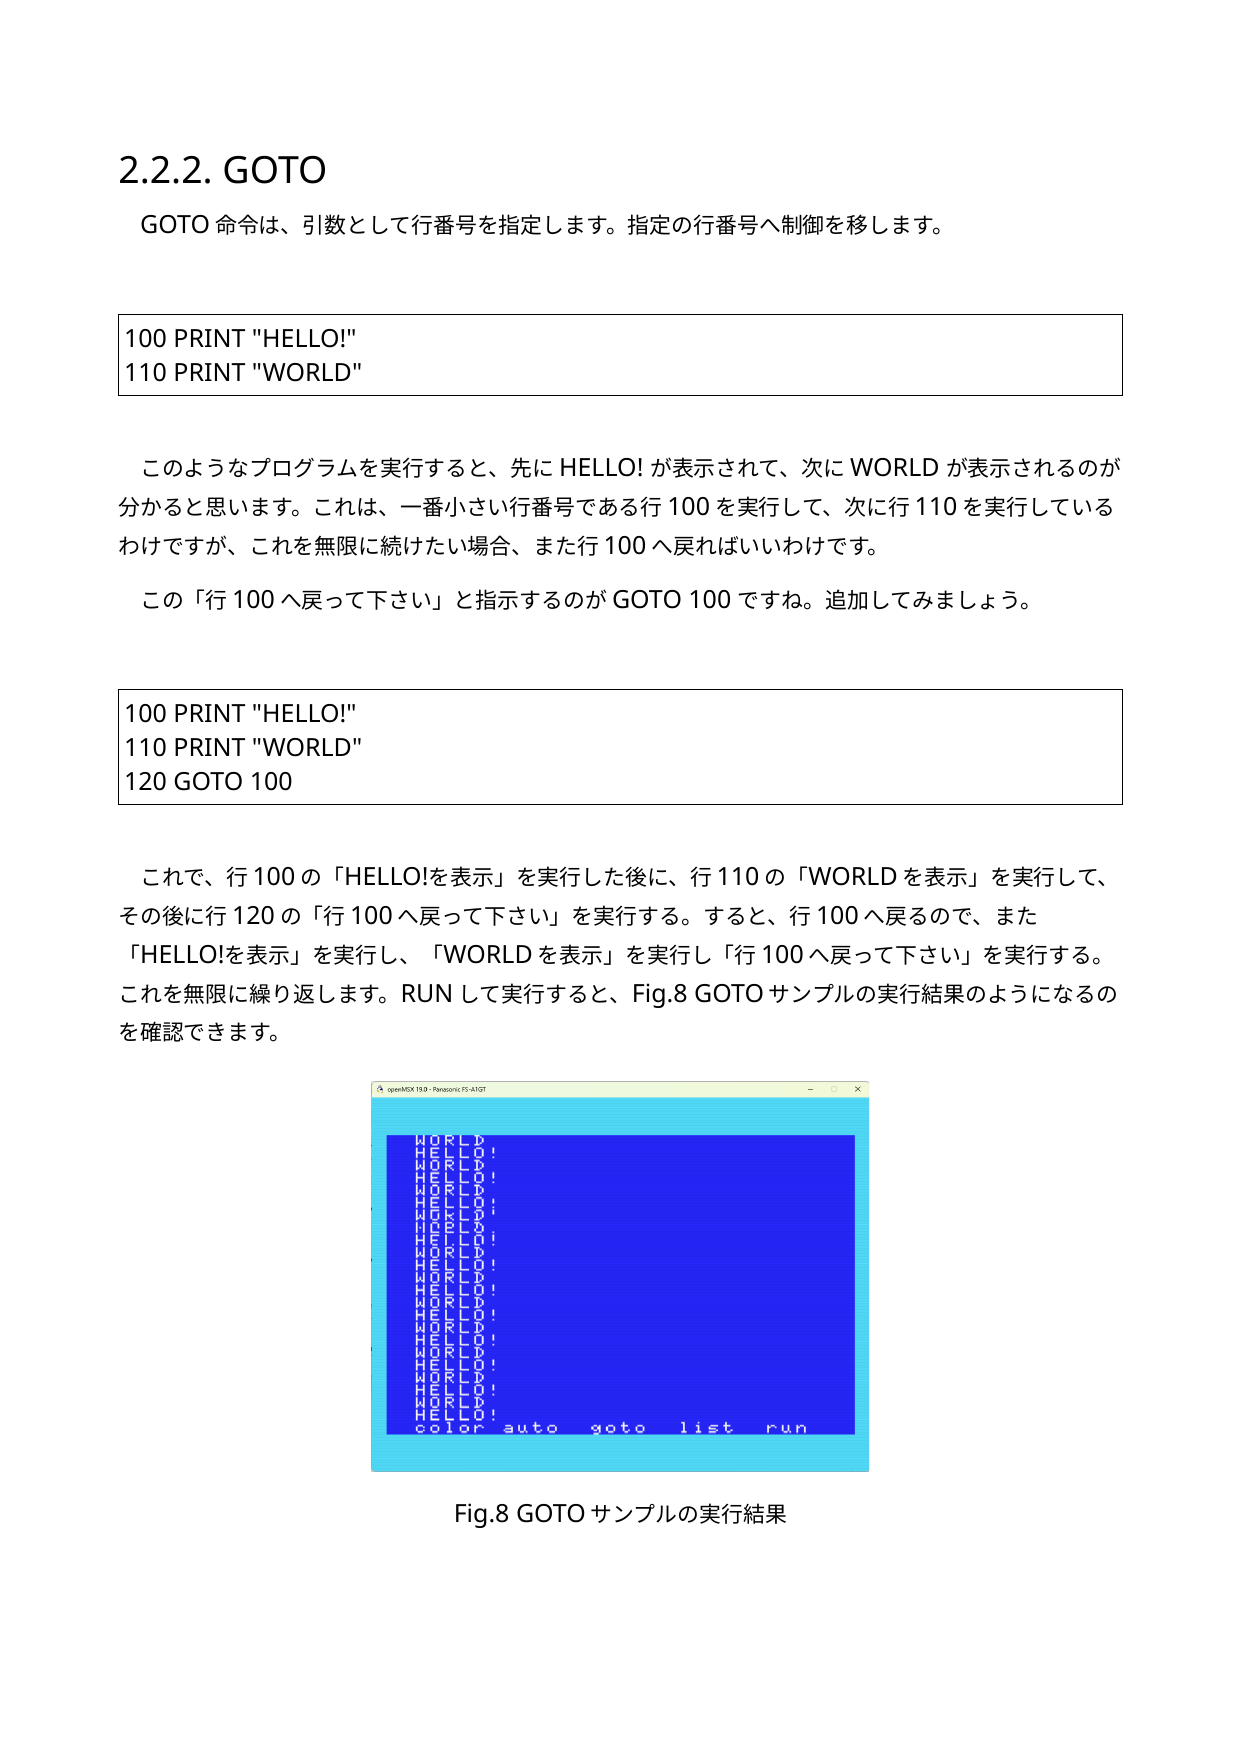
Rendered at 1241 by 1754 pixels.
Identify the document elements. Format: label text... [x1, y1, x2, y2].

subtitle 2.2.2. GOTO [118, 143, 1122, 194]
table_header 100 PRINT "HELLO!" 110 PRINT "WORLD" [119, 315, 1122, 395]
text GOTO命令は、引数として行番号を指定します。指定の行番号へ制御を移します。 [118, 207, 1122, 241]
text このようなプログラムを実行すると、先に HELLO! が表示されて、次に WORLD が表示されるのが分かると思います。これは、一番小さい行番号である行100を実行して、次に行110を実行しているわけですが、これを無限に続けたい場合、また行100へ戻ればいいわけです。 [118, 449, 1122, 562]
text Fig.8 GOTOサンプルの実行結果 [118, 1496, 1122, 1530]
text この「行100へ戻って下さい」と指示するのが GOTO 100 ですね。追加してみましょう。 [118, 582, 1122, 616]
text これで、行100の「HELLO!を表示」を実行した後に、行110の「WORLDを表示」を実行して、その後に行120の「行100へ戻って下さい」を実行する。すると、行100へ戻るので、また「HELLO!を表示」を実行し、「WORLDを表示」を実行し「行100へ戻って下さい」を実行する。これを無限に繰り返します。RUNして実行すると、Fig.8 GOTOサンプルの実行結果のようになるのを確認できます。 [118, 859, 1122, 1047]
table_header 100 PRINT "HELLO!" 110 PRINT "WORLD" 120 GOTO 100 [119, 690, 1122, 804]
picture [371, 1081, 870, 1472]
